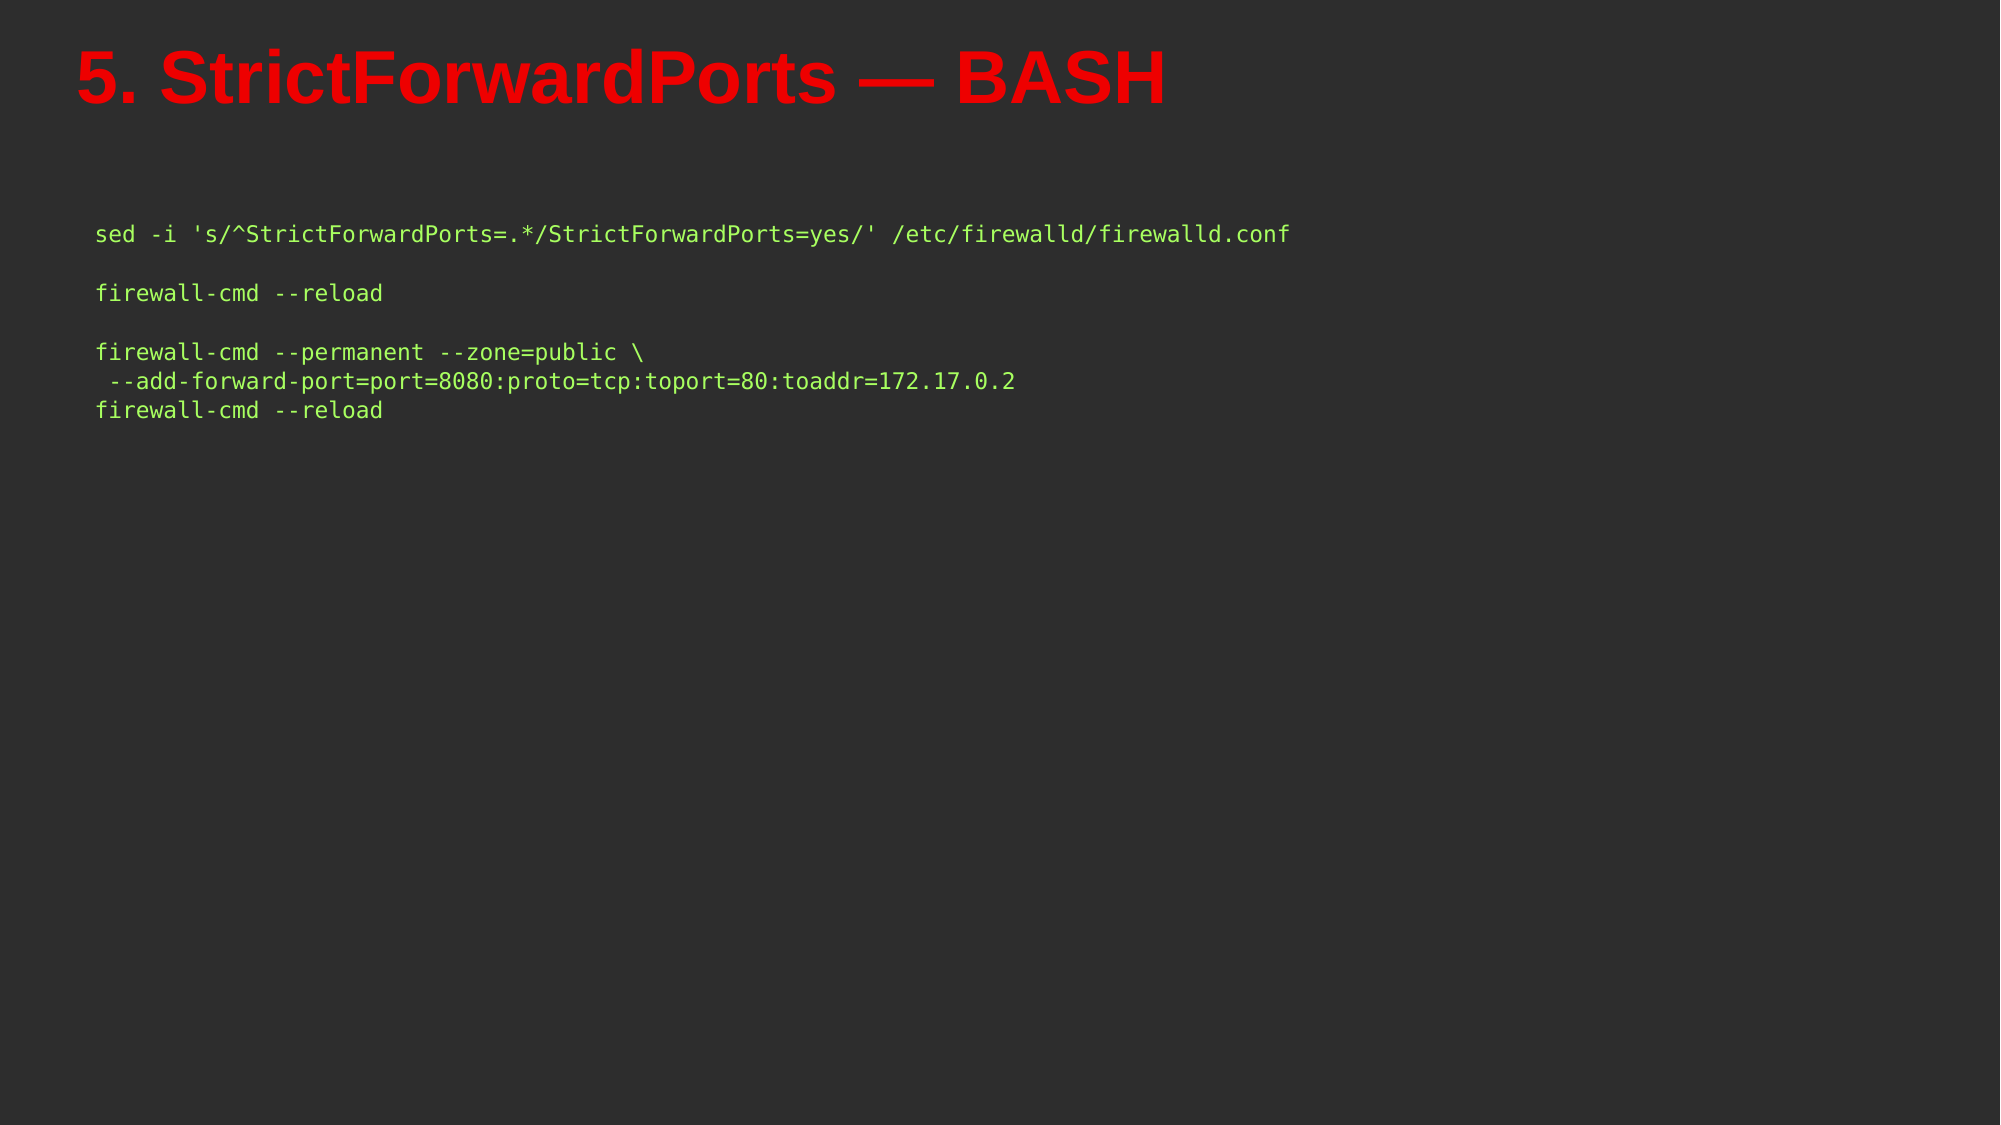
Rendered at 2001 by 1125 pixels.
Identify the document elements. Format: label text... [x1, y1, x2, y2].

text_box 5. StrictForwardPorts — BASH [59, 23, 1942, 178]
text_box sed -i 's/^StrictForwardPorts=.*/StrictForwardPorts=yes/' /etc/firewalld/firewalld.conf firewall-cmd --reload firewall-cmd --permanent --zone=public \ --add-forward-port=port=8080:proto=tcp:toport=80:toaddr=172.17.0.2 firewall-cmd --reload [59, 194, 1942, 1093]
